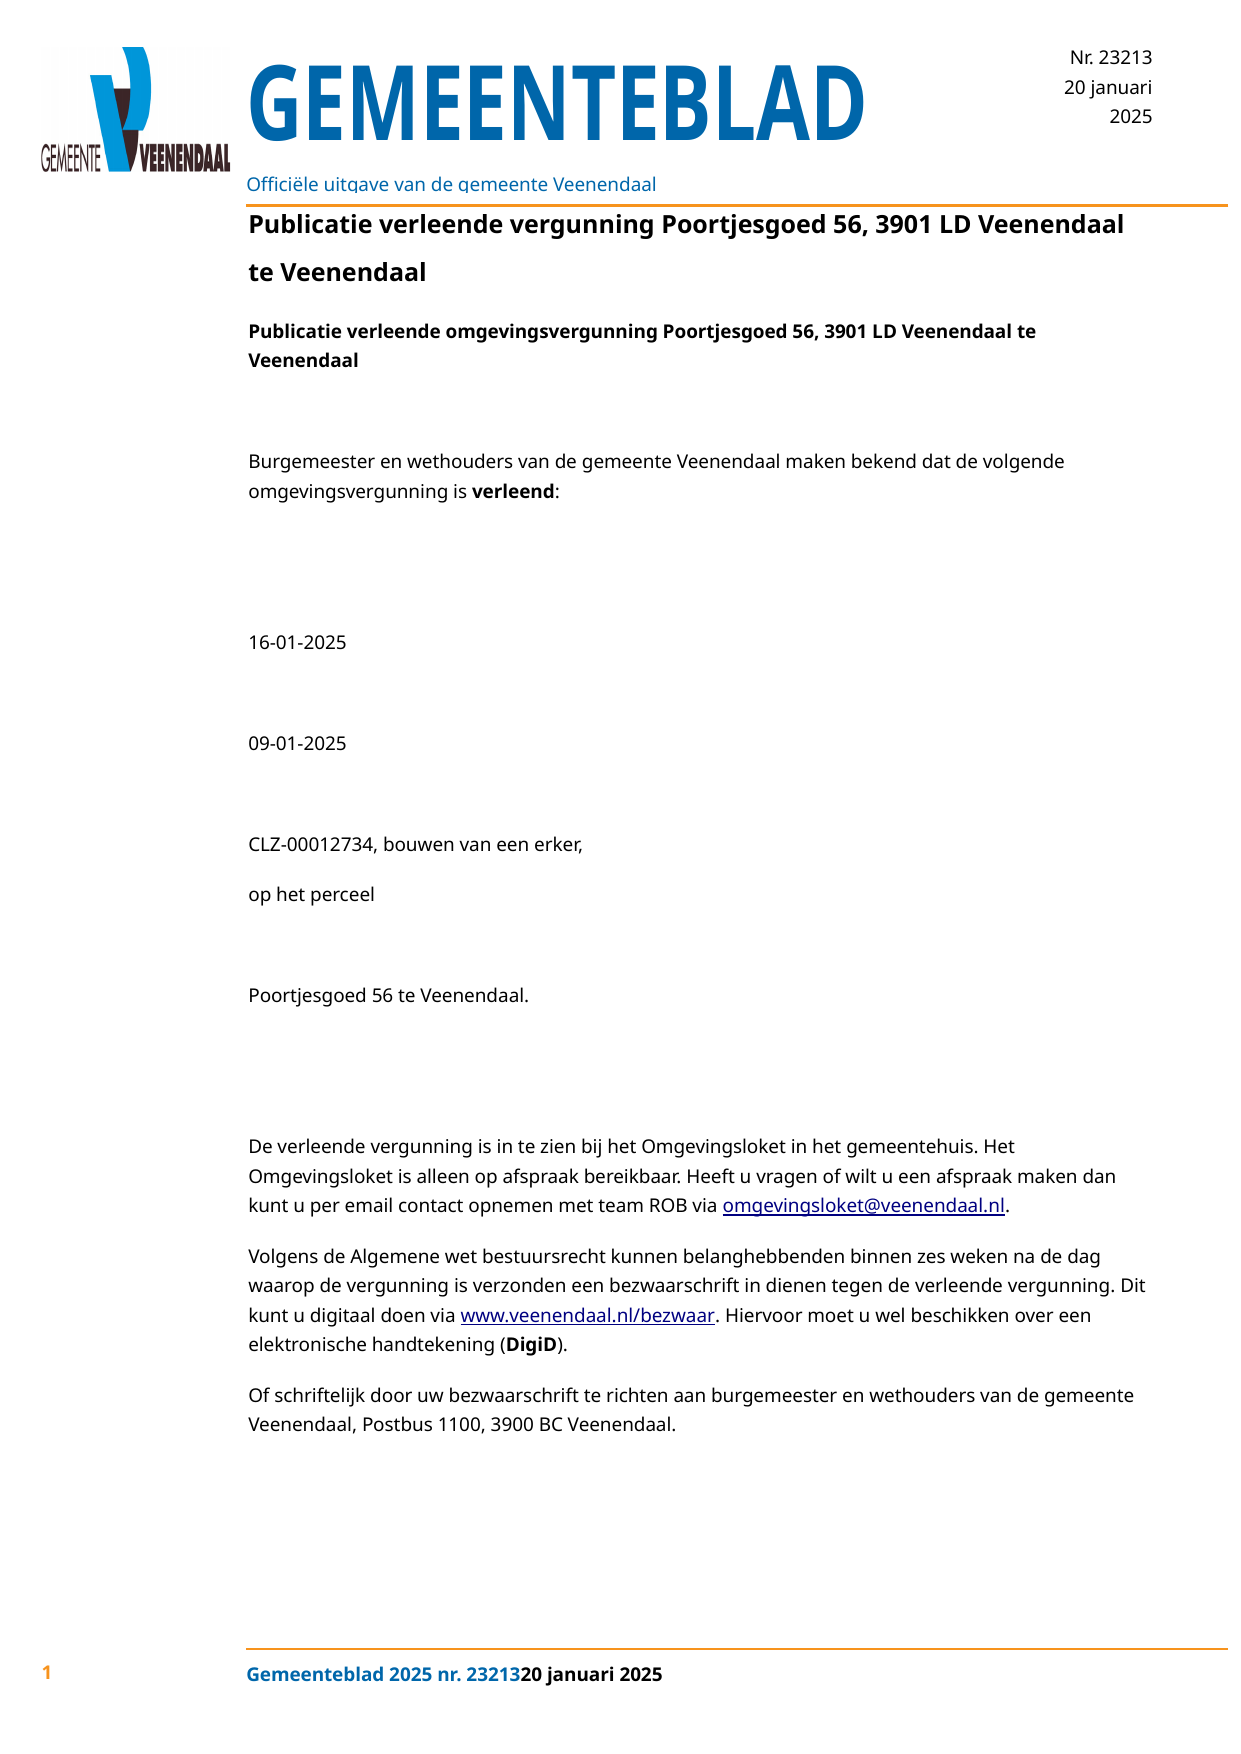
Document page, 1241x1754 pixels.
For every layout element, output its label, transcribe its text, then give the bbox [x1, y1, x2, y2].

picture [123, 47, 231, 172]
text 09-01-2025 [248, 730, 1152, 756]
picture [41, 47, 130, 172]
text op het perceel [248, 881, 1152, 907]
text De verleende vergunning is in te zien bij het Omgevingsloket in het gemeentehuis. Het Omgevingsloket is alleen op afspraak bereikbaar. Heeft u vragen of wilt u een afspraak maken dan kunt u per email contact opnemen met team ROB via omgevingsloket@veenendaal.nl. [248, 1133, 1152, 1218]
text Of schriftelijk door uw bezwaarschrift te richten aan burgemeester en wethouders van de gemeente Veenendaal, Postbus 1100, 3900 BC Veenendaal. [248, 1382, 1152, 1437]
text CLZ-00012734, bouwen van een erker, [248, 831, 1152, 857]
text 16-01-2025 [248, 629, 1152, 655]
text Publicatie verleende omgevingsvergunning Poortjesgoed 56, 3901 LD Veenendaal te Veenendaal [248, 318, 1152, 373]
text Publicatie verleende vergunning Poortjesgoed 56, 3901 LD Veenendaal te Veenendaal [248, 207, 1152, 288]
text Burgemeester en wethouders van de gemeente Veenendaal maken bekend dat de volgende omgevingsvergunning is verleend: [248, 448, 1152, 504]
text Volgens de Algemene wet bestuursrecht kunnen belanghebbenden binnen zes weken na de dag waarop de vergunning is verzonden een bezwaarschrift in dienen tegen de verleende vergunning. Dit kunt u digitaal doen via www.veenendaal.nl/bezwaar. Hiervoor moet u wel beschikken over een elektronische handtekening (DigiD). [248, 1243, 1152, 1357]
text Poortjesgoed 56 te Veenendaal. [248, 982, 1152, 1008]
